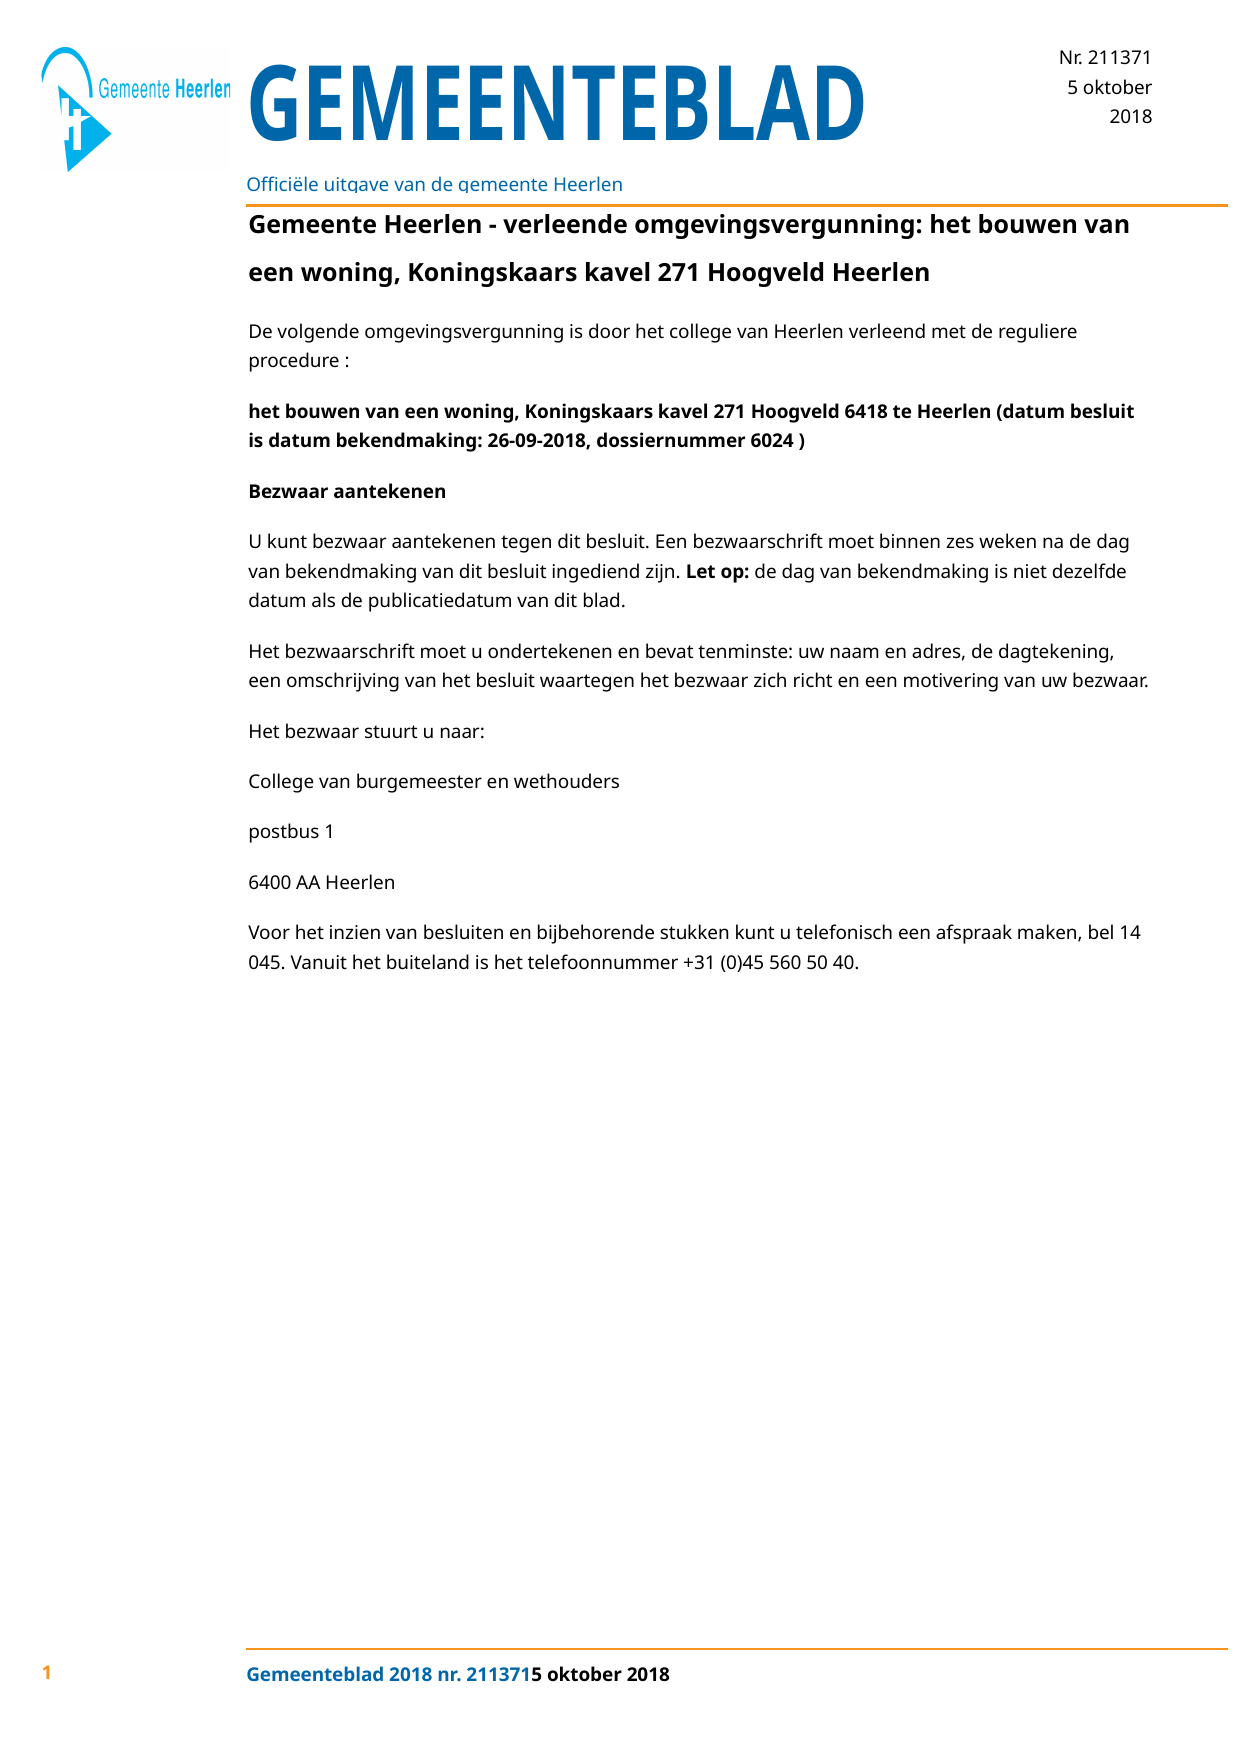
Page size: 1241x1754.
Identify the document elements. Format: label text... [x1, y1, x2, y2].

text Bezwaar aantekenen [248, 478, 1152, 504]
text Het bezwaarschrift moet u ondertekenen en bevat tenminste: uw naam en adres, de dagtekening, een omschrijving van het besluit waartegen het bezwaar zich richt en een motivering van uw bezwaar. [248, 638, 1152, 693]
text Gemeente Heerlen - verleende omgevingsvergunning: het bouwen van een woning, Koningskaars kavel 271 Hoogveld Heerlen [248, 207, 1152, 288]
text 6400 AA Heerlen [248, 869, 1152, 895]
text postbus 1 [248, 819, 1152, 844]
picture [41, 47, 231, 172]
text het bouwen van een woning, Koningskaars kavel 271 Hoogveld 6418 te Heerlen (datum besluit is datum bekendmaking: 26-09-2018, dossiernummer 6024 ) [248, 398, 1152, 453]
picture [41, 47, 58, 70]
text Het bezwaar stuurt u naar: [248, 718, 1152, 744]
text College van burgemeester en wethouders [248, 768, 1152, 794]
text De volgende omgevingsvergunning is door het college van Heerlen verleend met de reguliere procedure : [248, 318, 1152, 373]
text Voor het inzien van besluiten en bijbehorende stukken kunt u telefonisch een afspraak maken, bel 14 045. Vanuit het buiteland is het telefoonnummer +31 (0)45 560 50 40. [248, 919, 1152, 975]
text U kunt bezwaar aantekenen tegen dit besluit. Een bezwaarschrift moet binnen zes weken na de dag van bekendmaking van dit besluit ingediend zijn. Let op: de dag van bekendmaking is niet dezelfde datum als de publicatiedatum van dit blad. [248, 528, 1152, 613]
